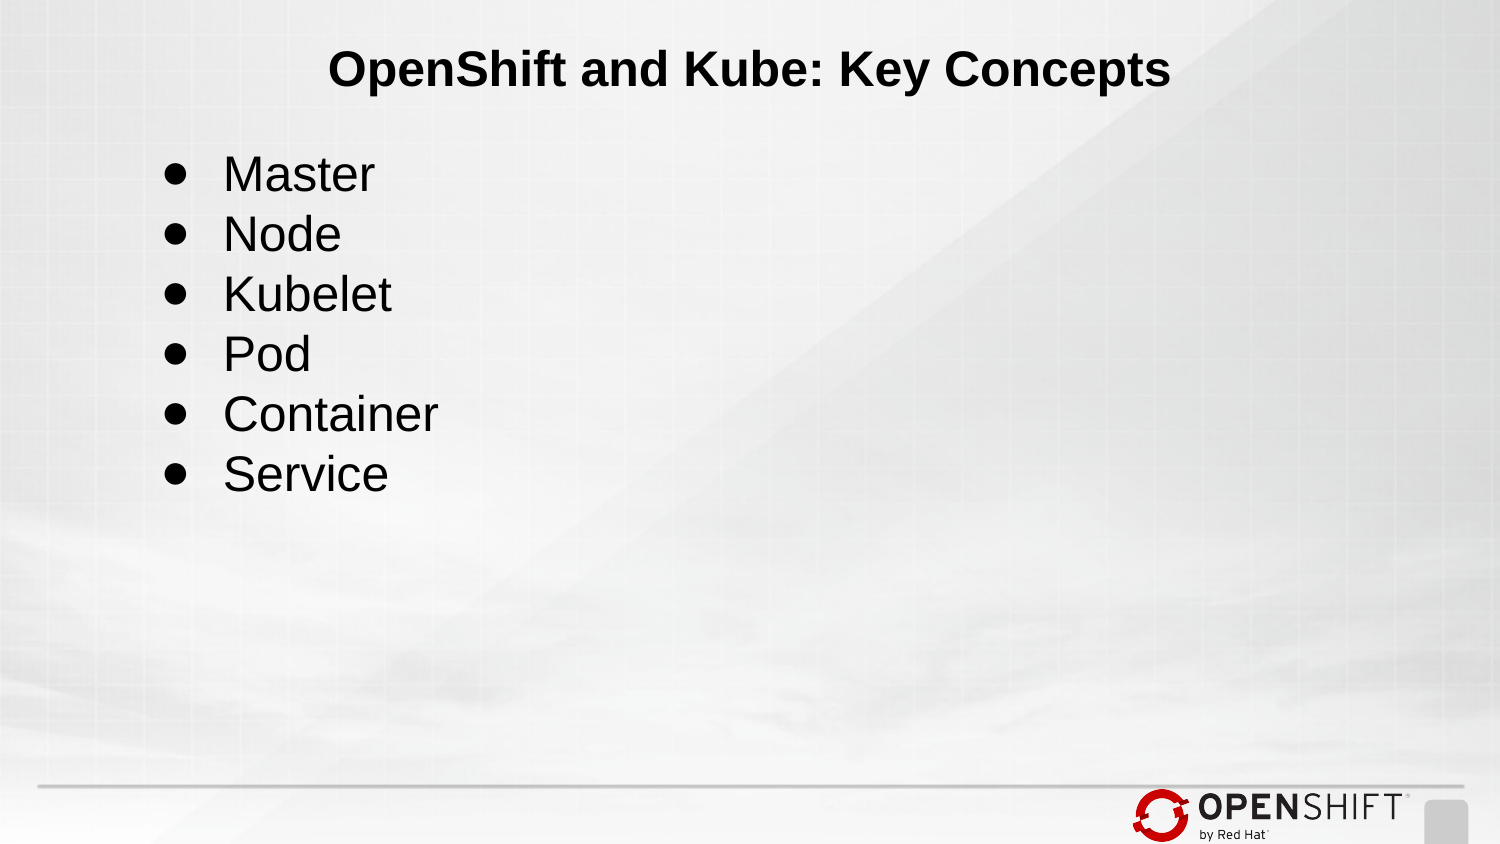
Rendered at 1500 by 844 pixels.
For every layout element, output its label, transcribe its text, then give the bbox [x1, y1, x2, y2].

picture [0, 0, 1500, 844]
title OpenShift and Kube: Key Concepts [248, 7, 1252, 127]
text_box Master Node Kubelet Pod Container Service [132, 126, 1197, 501]
